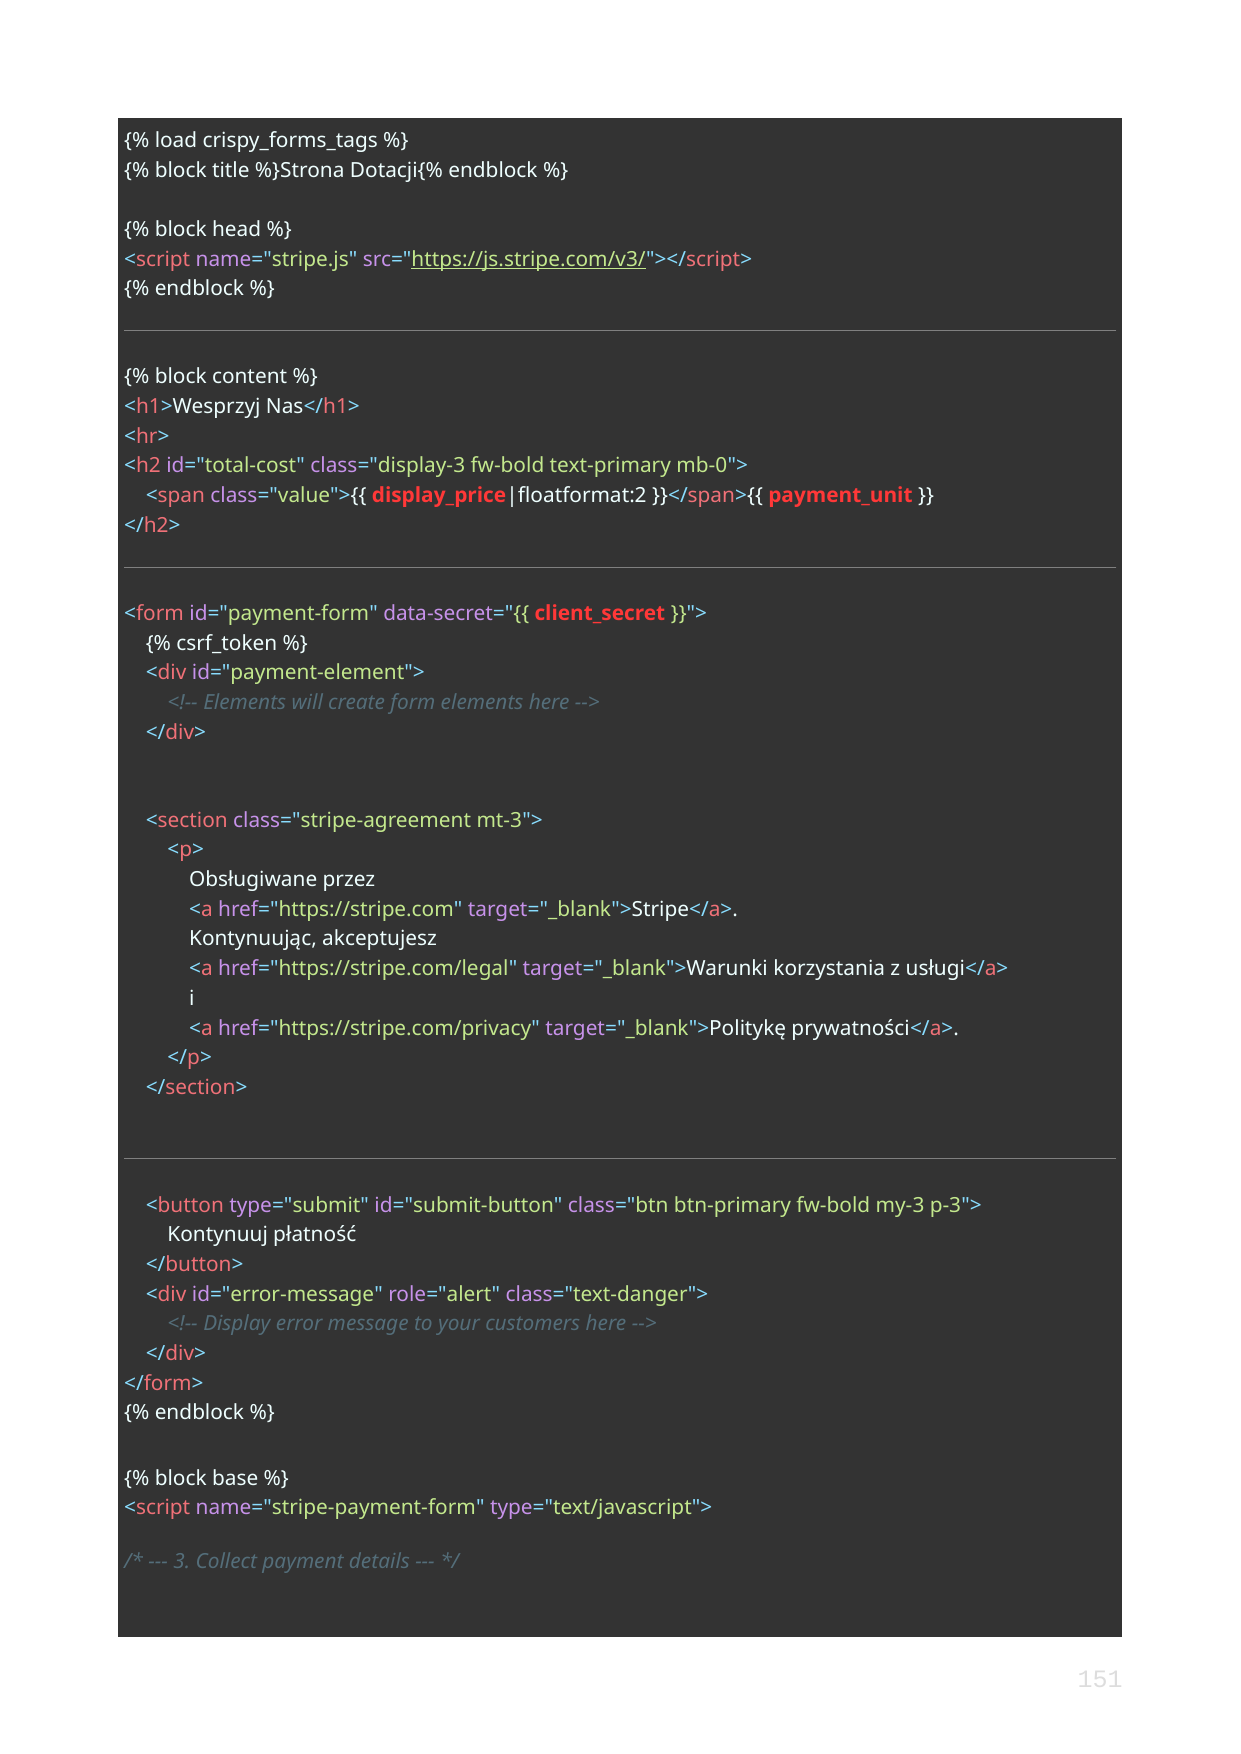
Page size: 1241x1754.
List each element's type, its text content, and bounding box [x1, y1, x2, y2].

table_header {% block base %} <script name="stripe-payment-form" type="text/javascript"> /* --- 3. Collect payment details --- */ [118, 1432, 1122, 1637]
table_cell {% load crispy_forms_tags %} {% block title %}Strona Dotacji{% endblock %} {% block head %} <script name="stripe.js" src="https://js.stripe.com/v3/"></script> {% endblock %} {% block content %} <h1>Wesprzyj Nas</h1> <hr> <h2 id="total-cost" class="display-3 fw-bold text-primary mb-0"> <span class="value">{{ display_price|floatformat:2 }}</span>{{ payment_unit }} </h2> <form id="payment-form" data-secret="{{ client_secret }}"> {% csrf_token %} <div id="payment-element"> <!-- Elements will create form elements here --> </div> <section class="stripe-agreement mt-3"> <p> Obsługiwane przez <a href="https://stripe.com" target="_blank">Stripe</a>. Kontynuując, akceptujesz <a href="https://stripe.com/legal" target="_blank">Warunki korzystania z usługi</a> i <a href="https://stripe.com/privacy" target="_blank">Politykę prywatności</a>. </p> </section> <button type="submit" id="submit-button" class="btn btn-primary fw-bold my-3 p-3"> Kontynuuj płatność </button> <div id="error-message" role="alert" class="text-danger"> <!-- Display error message to your customers here --> </div> </form> {% endblock %} [118, 118, 1122, 1432]
